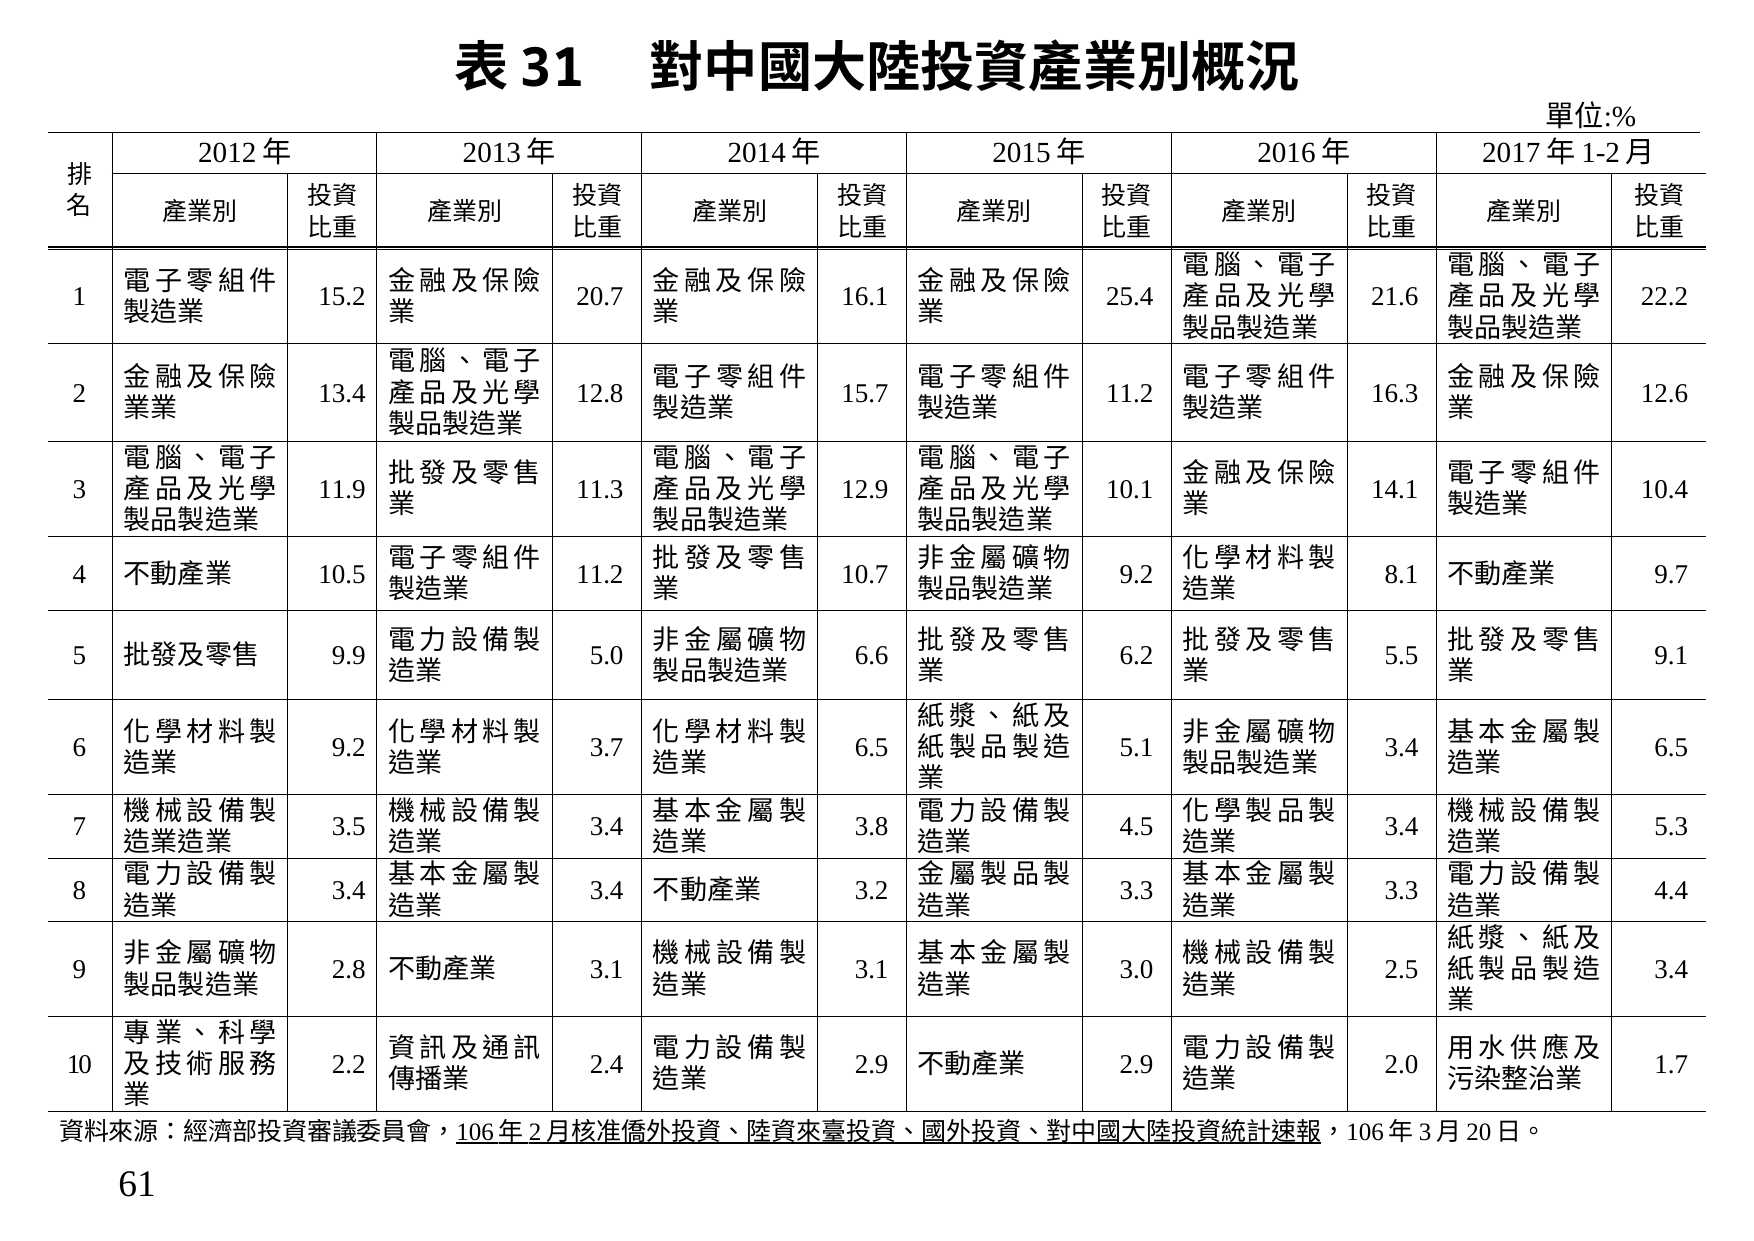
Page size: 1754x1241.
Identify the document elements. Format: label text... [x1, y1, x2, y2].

table_cell 機械設備製造業 [1172, 922, 1347, 1016]
table_cell 金融及保險業 [1437, 344, 1611, 441]
table_cell 14.1 [1348, 442, 1436, 536]
table_cell 電力設備製造業 [113, 859, 287, 921]
table_cell 3.1 [553, 922, 641, 1016]
table_cell 11.2 [553, 537, 641, 610]
table_cell 15.7 [818, 344, 906, 441]
table_cell 金融及保險業 [907, 250, 1082, 343]
table_cell 5.3 [1612, 795, 1706, 858]
table_cell 2.0 [1348, 1017, 1436, 1111]
table_cell 3.3 [1083, 859, 1171, 921]
table_cell 3.4 [1348, 700, 1436, 794]
table_cell 5 [48, 611, 112, 699]
table_cell 6.2 [1083, 611, 1171, 699]
table_cell 11.2 [1083, 344, 1171, 441]
table_cell 6 [48, 700, 112, 794]
table_cell 產業別 [907, 174, 1082, 246]
table_cell 12.9 [818, 442, 906, 536]
table_cell 電腦、電子產品及光學製品製造業 [642, 442, 817, 536]
table_cell 非金屬礦物製品製造業 [642, 611, 817, 699]
table_cell 不動產業 [113, 537, 287, 610]
table_cell 產業別 [1437, 174, 1611, 246]
table_cell 電腦、電子產品及光學製品製造業 [377, 344, 552, 441]
table_cell 9.2 [1083, 537, 1171, 610]
table_cell 基本金屬製造業 [1172, 859, 1347, 921]
table_cell 機械設備製造業 [377, 795, 552, 858]
table_cell 11.3 [553, 442, 641, 536]
table_cell 3.1 [818, 922, 906, 1016]
table_cell 投資比重 [553, 174, 641, 246]
table_cell 化學材料製造業 [1172, 537, 1347, 610]
table_cell 不動產業 [642, 859, 817, 921]
table_cell 批發及零售業 [377, 442, 552, 536]
table_cell 20.7 [553, 250, 641, 343]
table_cell 化學製品製造業 [1172, 795, 1347, 858]
table_cell 電力設備製造業 [642, 1017, 817, 1111]
table_cell 電子零組件製造業 [907, 344, 1082, 441]
table_cell 產業別 [642, 174, 817, 246]
table_cell 2.9 [818, 1017, 906, 1111]
table_cell 投資比重 [1612, 174, 1706, 246]
table_cell 6.5 [1612, 700, 1706, 794]
table_cell 1 [48, 250, 112, 343]
table_cell 8.1 [1348, 537, 1436, 610]
table_header 排名 [48, 133, 112, 246]
table_cell 紙漿、紙及紙製品製造業 [907, 700, 1082, 794]
table_cell 9.9 [288, 611, 376, 699]
table_cell 10 [48, 1017, 112, 1111]
table_cell 基本金屬製造業 [377, 859, 552, 921]
table_cell 紙漿、紙及紙製品製造業 [1437, 922, 1611, 1016]
table_cell 電腦、電子產品及光學製品製造業 [1437, 250, 1611, 343]
text 單位:% [118, 103, 1636, 132]
table_header 2017年1-2月 [1437, 133, 1700, 172]
table_cell 基本金屬製造業 [1437, 700, 1611, 794]
table_cell 8 [48, 859, 112, 921]
table_cell 6.6 [818, 611, 906, 699]
table_cell 化學材料製造業 [642, 700, 817, 794]
table_cell 11.9 [288, 442, 376, 536]
table_cell 5.5 [1348, 611, 1436, 699]
table_cell 3.4 [553, 795, 641, 858]
table_cell 3.4 [288, 859, 376, 921]
table_cell 用水供應及污染整治業 [1437, 1017, 1611, 1111]
table_cell 批發及零售業 [642, 537, 817, 610]
table_cell 4.4 [1612, 859, 1706, 921]
table_cell 產業別 [1172, 174, 1347, 246]
table_cell 3.4 [1348, 795, 1436, 858]
table_cell 21.6 [1348, 250, 1436, 343]
table_cell 3.3 [1348, 859, 1436, 921]
table_cell 5.0 [553, 611, 641, 699]
subtitle 表31 對中國大陸投資產業別概況 [118, 24, 1636, 103]
table_cell 25.4 [1083, 250, 1171, 343]
table_cell 投資比重 [818, 174, 906, 246]
table_cell 電腦、電子產品及光學製品製造業 [113, 442, 287, 536]
table_cell 電力設備製造業 [377, 611, 552, 699]
table_cell 10.1 [1083, 442, 1171, 536]
table_cell 2.9 [1083, 1017, 1171, 1111]
table_header 2013年 [377, 133, 641, 172]
table_cell 金融及保險業業 [113, 344, 287, 441]
table_cell 12.8 [553, 344, 641, 441]
table_cell 非金屬礦物製品製造業 [113, 922, 287, 1016]
table_cell 22.2 [1612, 250, 1706, 343]
table_cell 批發及零售業 [907, 611, 1082, 699]
table_header 2012年 [113, 133, 376, 172]
table_cell 1.7 [1612, 1017, 1706, 1111]
table_cell 10.4 [1612, 442, 1706, 536]
table_cell 電腦、電子產品及光學製品製造業 [907, 442, 1082, 536]
table_cell 電力設備製造業 [907, 795, 1082, 858]
table_cell 批發及零售業 [1437, 611, 1611, 699]
table_cell 電腦、電子產品及光學製品製造業 [1172, 250, 1347, 343]
table_cell 批發及零售 [113, 611, 287, 699]
table_cell 金融及保險業 [377, 250, 552, 343]
table_cell 3.0 [1083, 922, 1171, 1016]
table_cell 2 [48, 344, 112, 441]
table_cell 16.1 [818, 250, 906, 343]
table_cell 不動產業 [907, 1017, 1082, 1111]
table_cell 9.2 [288, 700, 376, 794]
table_cell 電力設備製造業 [1172, 1017, 1347, 1111]
table_cell 電子零組件製造業 [113, 250, 287, 343]
table_cell 3.4 [553, 859, 641, 921]
table_cell 機械設備製造業 [1437, 795, 1611, 858]
table_cell 金融及保險業 [1172, 442, 1347, 536]
table_cell 10.7 [818, 537, 906, 610]
table_cell 電子零組件製造業 [1437, 442, 1611, 536]
table_cell 2.5 [1348, 922, 1436, 1016]
table_cell 化學材料製造業 [377, 700, 552, 794]
table_cell 電子零組件製造業 [642, 344, 817, 441]
table_cell 9 [48, 922, 112, 1016]
table_cell 13.4 [288, 344, 376, 441]
text 資料來源：經濟部投資審議委員會，106年2月核准僑外投資、陸資來臺投資、國外投資、對中國大陸投資統計速報，106年3月20日。 [59, 1112, 1698, 1148]
table_cell 電子零組件製造業 [377, 537, 552, 610]
table_cell 基本金屬製造業 [642, 795, 817, 858]
table_cell 5.1 [1083, 700, 1171, 794]
table_cell 3.4 [1612, 922, 1706, 1016]
table_cell 3.7 [553, 700, 641, 794]
table_cell 6.5 [818, 700, 906, 794]
table_cell 化學材料製造業 [113, 700, 287, 794]
table_cell 資訊及通訊傳播業 [377, 1017, 552, 1111]
table_cell 不動產業 [1437, 537, 1611, 610]
table_cell 2.8 [288, 922, 376, 1016]
table_cell 機械設備製造業 [642, 922, 817, 1016]
table_cell 9.1 [1612, 611, 1706, 699]
table_header [1700, 132, 1706, 172]
table_cell 電子零組件製造業 [1172, 344, 1347, 441]
table_cell 機械設備製造業造業 [113, 795, 287, 858]
table_cell 16.3 [1348, 344, 1436, 441]
table_cell 12.6 [1612, 344, 1706, 441]
table_cell 3.2 [818, 859, 906, 921]
table_cell 3.8 [818, 795, 906, 858]
table_header 2016年 [1172, 133, 1436, 172]
table_cell 不動產業 [377, 922, 552, 1016]
table_cell 3.5 [288, 795, 376, 858]
table_cell 電力設備製造業 [1437, 859, 1611, 921]
table_cell 專業、科學及技術服務業 [113, 1017, 287, 1111]
table_cell 4 [48, 537, 112, 610]
table_cell 9.7 [1612, 537, 1706, 610]
table_cell 產業別 [377, 174, 552, 246]
table_cell 批發及零售業 [1172, 611, 1347, 699]
table_cell 投資比重 [1083, 174, 1171, 246]
table_cell 4.5 [1083, 795, 1171, 858]
table_cell 2.2 [288, 1017, 376, 1111]
table_cell 投資比重 [1348, 174, 1436, 246]
table_cell 產業別 [113, 174, 287, 246]
table_cell 3 [48, 442, 112, 536]
table_cell 非金屬礦物製品製造業 [1172, 700, 1347, 794]
table_cell 基本金屬製造業 [907, 922, 1082, 1016]
table_cell 2.4 [553, 1017, 641, 1111]
table_cell 15.2 [288, 250, 376, 343]
table_cell 投資比重 [288, 174, 376, 246]
table_cell 7 [48, 795, 112, 858]
table_cell 10.5 [288, 537, 376, 610]
table_header 2015年 [907, 133, 1171, 172]
table_header 2014年 [642, 133, 906, 172]
table_cell 金融及保險業 [642, 250, 817, 343]
table_cell 金屬製品製造業 [907, 859, 1082, 921]
table_cell 非金屬礦物製品製造業 [907, 537, 1082, 610]
